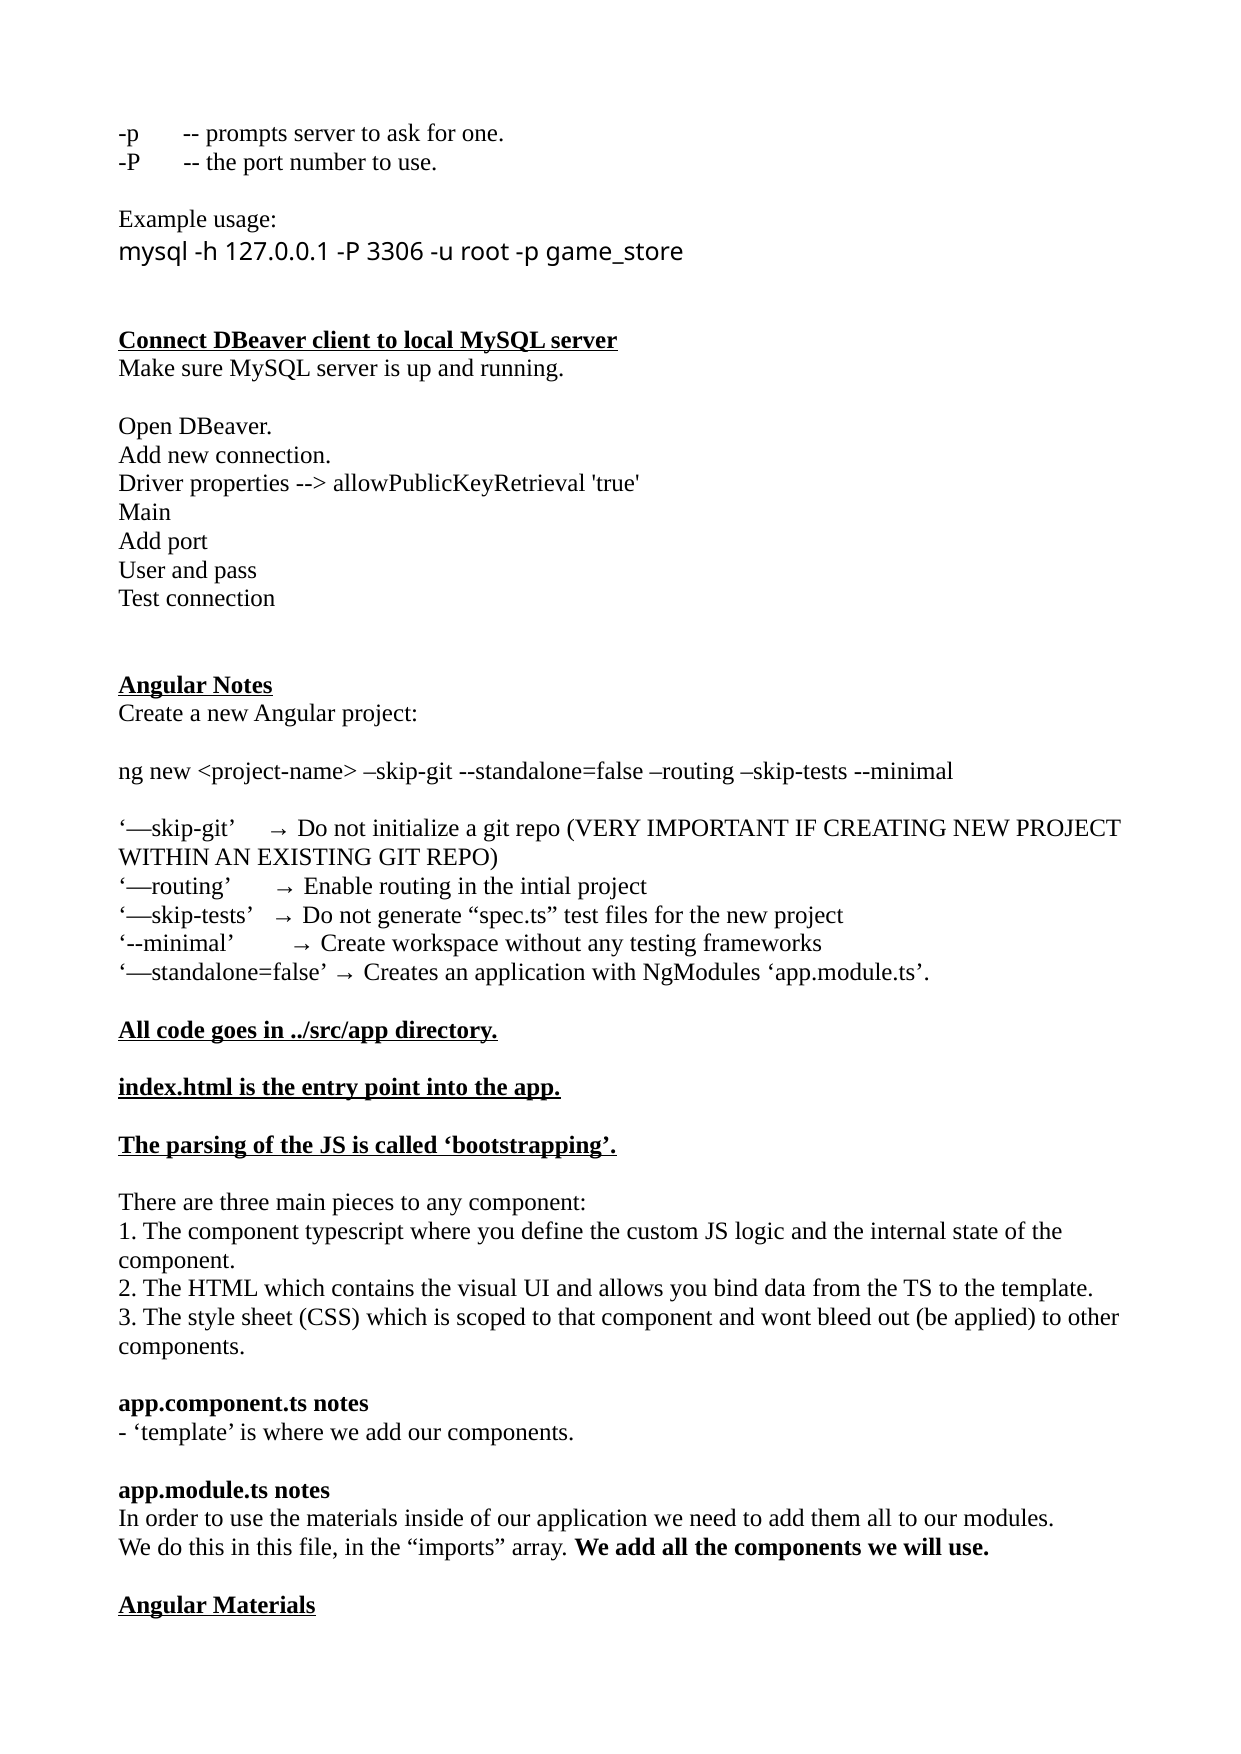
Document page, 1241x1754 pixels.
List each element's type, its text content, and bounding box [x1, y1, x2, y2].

text Angular Notes [118, 670, 1122, 698]
text Open DBeaver. [118, 411, 1122, 440]
text index.html is the entry point into the app. [118, 1072, 1122, 1101]
text The parsing of the JS is called ‘bootstrapping’. [118, 1130, 1122, 1158]
text 1. The component typescript where you define the custom JS logic and the internal state of the component. [118, 1216, 1122, 1273]
text 3. The style sheet (CSS) which is scoped to that component and wont bleed out (be applied) to other components. [118, 1302, 1122, 1360]
text Angular Materials [118, 1590, 1122, 1618]
text ‘--minimal’ → Create workspace without any testing frameworks [118, 928, 1122, 957]
text Add port [118, 526, 1122, 555]
text Main [118, 497, 1122, 526]
text All code goes in ../src/app directory. [118, 1015, 1122, 1043]
text Driver properties --> allowPublicKeyRetrieval 'true' [118, 468, 1122, 497]
text ‘—skip-tests’ → Do not generate “spec.ts” test files for the new project [118, 900, 1122, 928]
text ng new <project-name> –skip-git --standalone=false –routing –skip-tests --minimal [118, 756, 1122, 785]
text mysql -h 127.0.0.1 -P 3306 -u root -p game_store [118, 233, 1122, 267]
text Connect DBeaver client to local MySQL server [118, 325, 1122, 353]
text app.module.ts notes [118, 1475, 1122, 1503]
text Add new connection. [118, 440, 1122, 468]
text User and pass [118, 555, 1122, 583]
text -p -- prompts server to ask for one. [118, 118, 1122, 147]
text 2. The HTML which contains the visual UI and allows you bind data from the TS to the template. [118, 1273, 1122, 1302]
text We do this in this file, in the “imports” array. We add all the components we will use. [118, 1532, 1122, 1561]
text ‘—standalone=false’ → Creates an application with NgModules ‘app.module.ts’. [118, 957, 1122, 986]
text Test connection [118, 583, 1122, 612]
text app.component.ts notes [118, 1388, 1122, 1417]
text ‘—skip-git’ → Do not initialize a git repo (VERY IMPORTANT IF CREATING NEW PROJECT WITHIN AN EXISTING GIT REPO) [118, 813, 1122, 871]
text Example usage: [118, 204, 1122, 233]
text -P -- the port number to use. [118, 147, 1122, 176]
text In order to use the materials inside of our application we need to add them all to our modules. [118, 1503, 1122, 1532]
text Make sure MySQL server is up and running. [118, 353, 1122, 382]
text Create a new Angular project: [118, 698, 1122, 727]
text There are three main pieces to any component: [118, 1187, 1122, 1216]
text - ‘template’ is where we add our components. [118, 1417, 1122, 1446]
text ‘—routing’ → Enable routing in the intial project [118, 871, 1122, 900]
